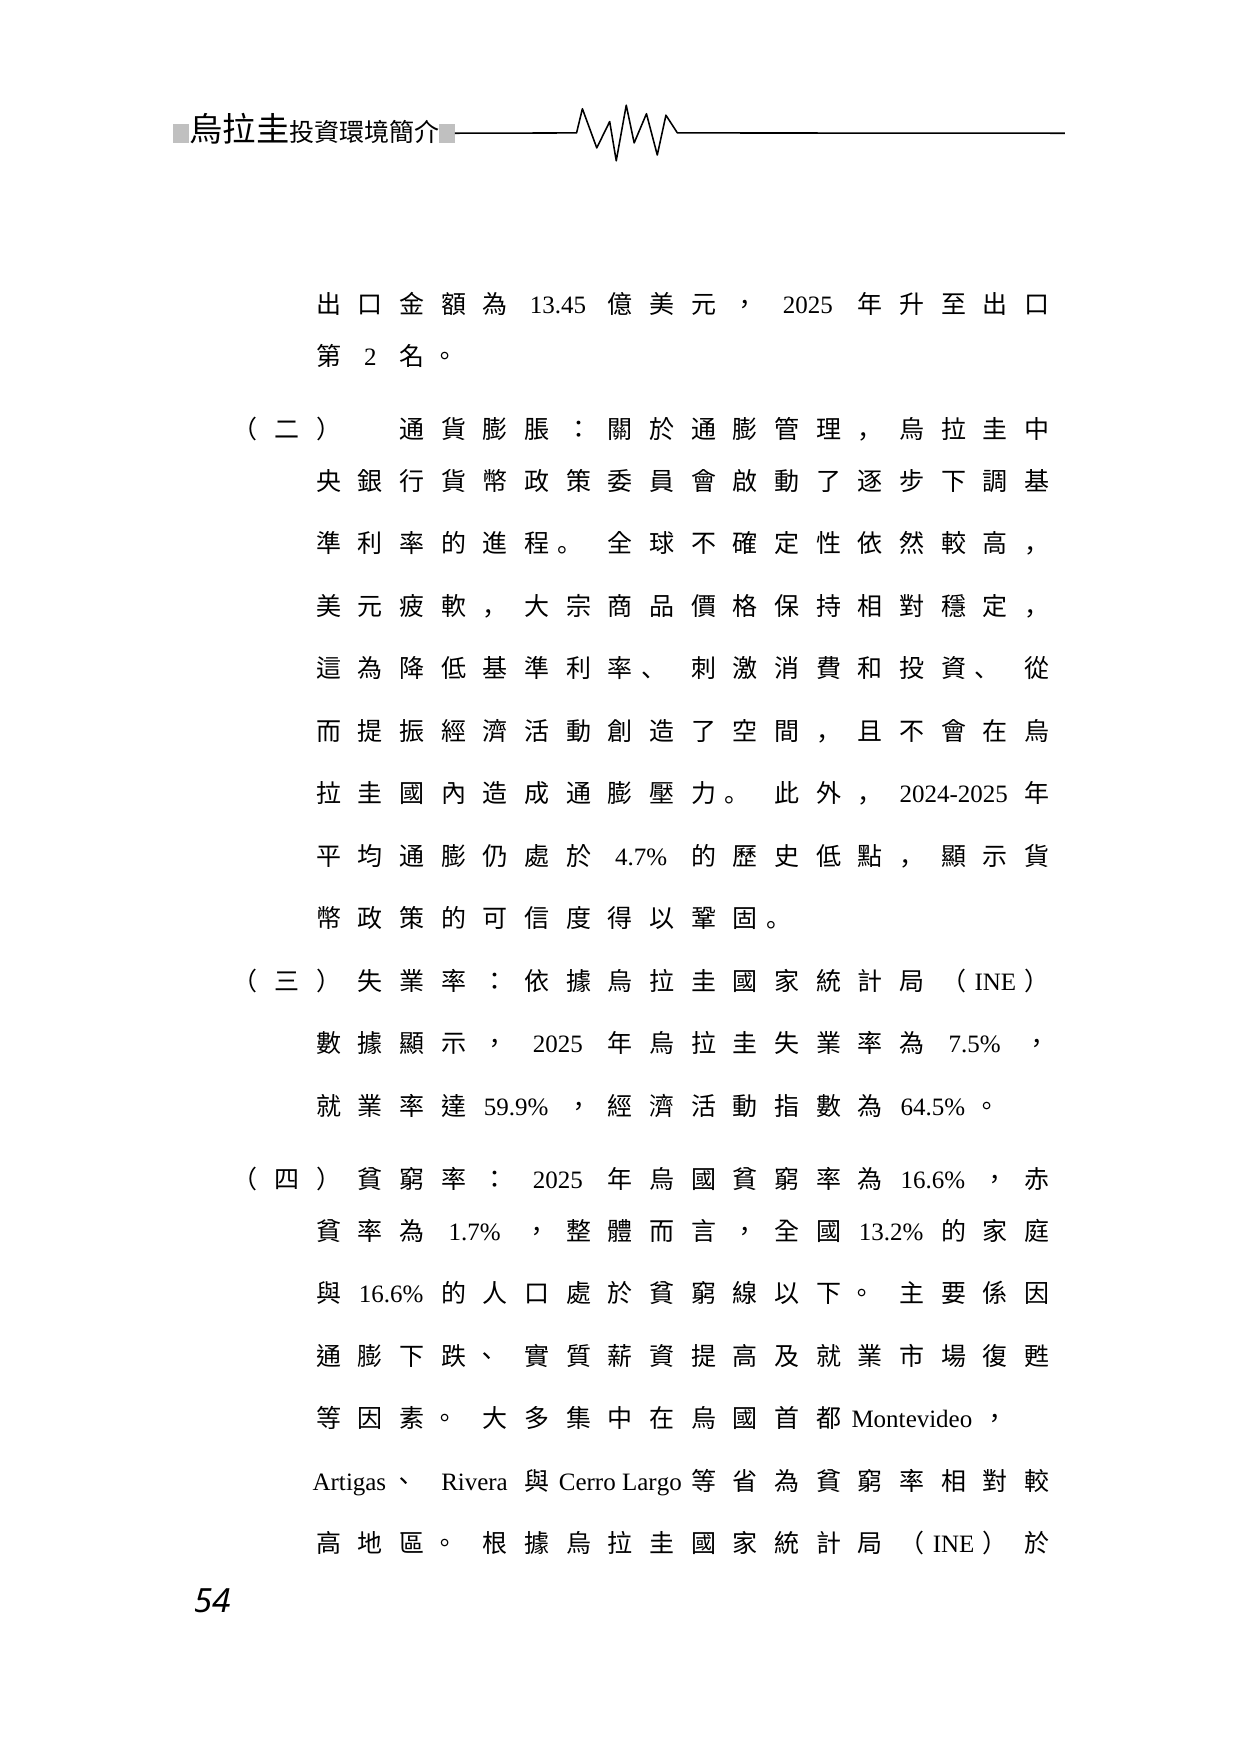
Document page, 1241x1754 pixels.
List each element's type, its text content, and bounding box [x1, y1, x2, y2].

text （四）貧窮率：2025年烏國貧窮率為16.6%，赤貧率為1.7%，整體而言，全國13.2%的家庭與16.6%的人口處於貧窮線以下。主要係因通膨下跌、實質薪資提高及就業市場復甦等因素。大多集中在烏國首都Montevideo， Artigas、Rivera與Cerro Largo等省為貧窮率相對較高地區。根據烏拉圭國家統計局（INE）於 [207, 1125, 1058, 1563]
text （二） 通貨膨脹：關於通膨管理，烏拉圭中央銀行貨幣政策委員會啟動了逐步下調基準利率的進程。全球不確定性依然較高，美元疲軟，大宗商品價格保持相對穩定，這為降低基準利率、刺激消費和投資、從而提振經濟活動創造了空間，且不會在烏拉圭國內造成通膨壓力。此外，2024-2025年平均通膨仍處於4.7%的歷史低點，顯示貨幣政策的可信度得以鞏固。 [207, 375, 1058, 938]
text 出口金額為13.45億美元，2025年升至出口第2名。 [281, 250, 1058, 375]
text （三）失業率：依據烏拉圭國家統計局（INE）數據顯示，2025年烏拉圭失業率為7.5%，就業率達59.9%，經濟活動指數為64.5%。 [207, 938, 1058, 1125]
